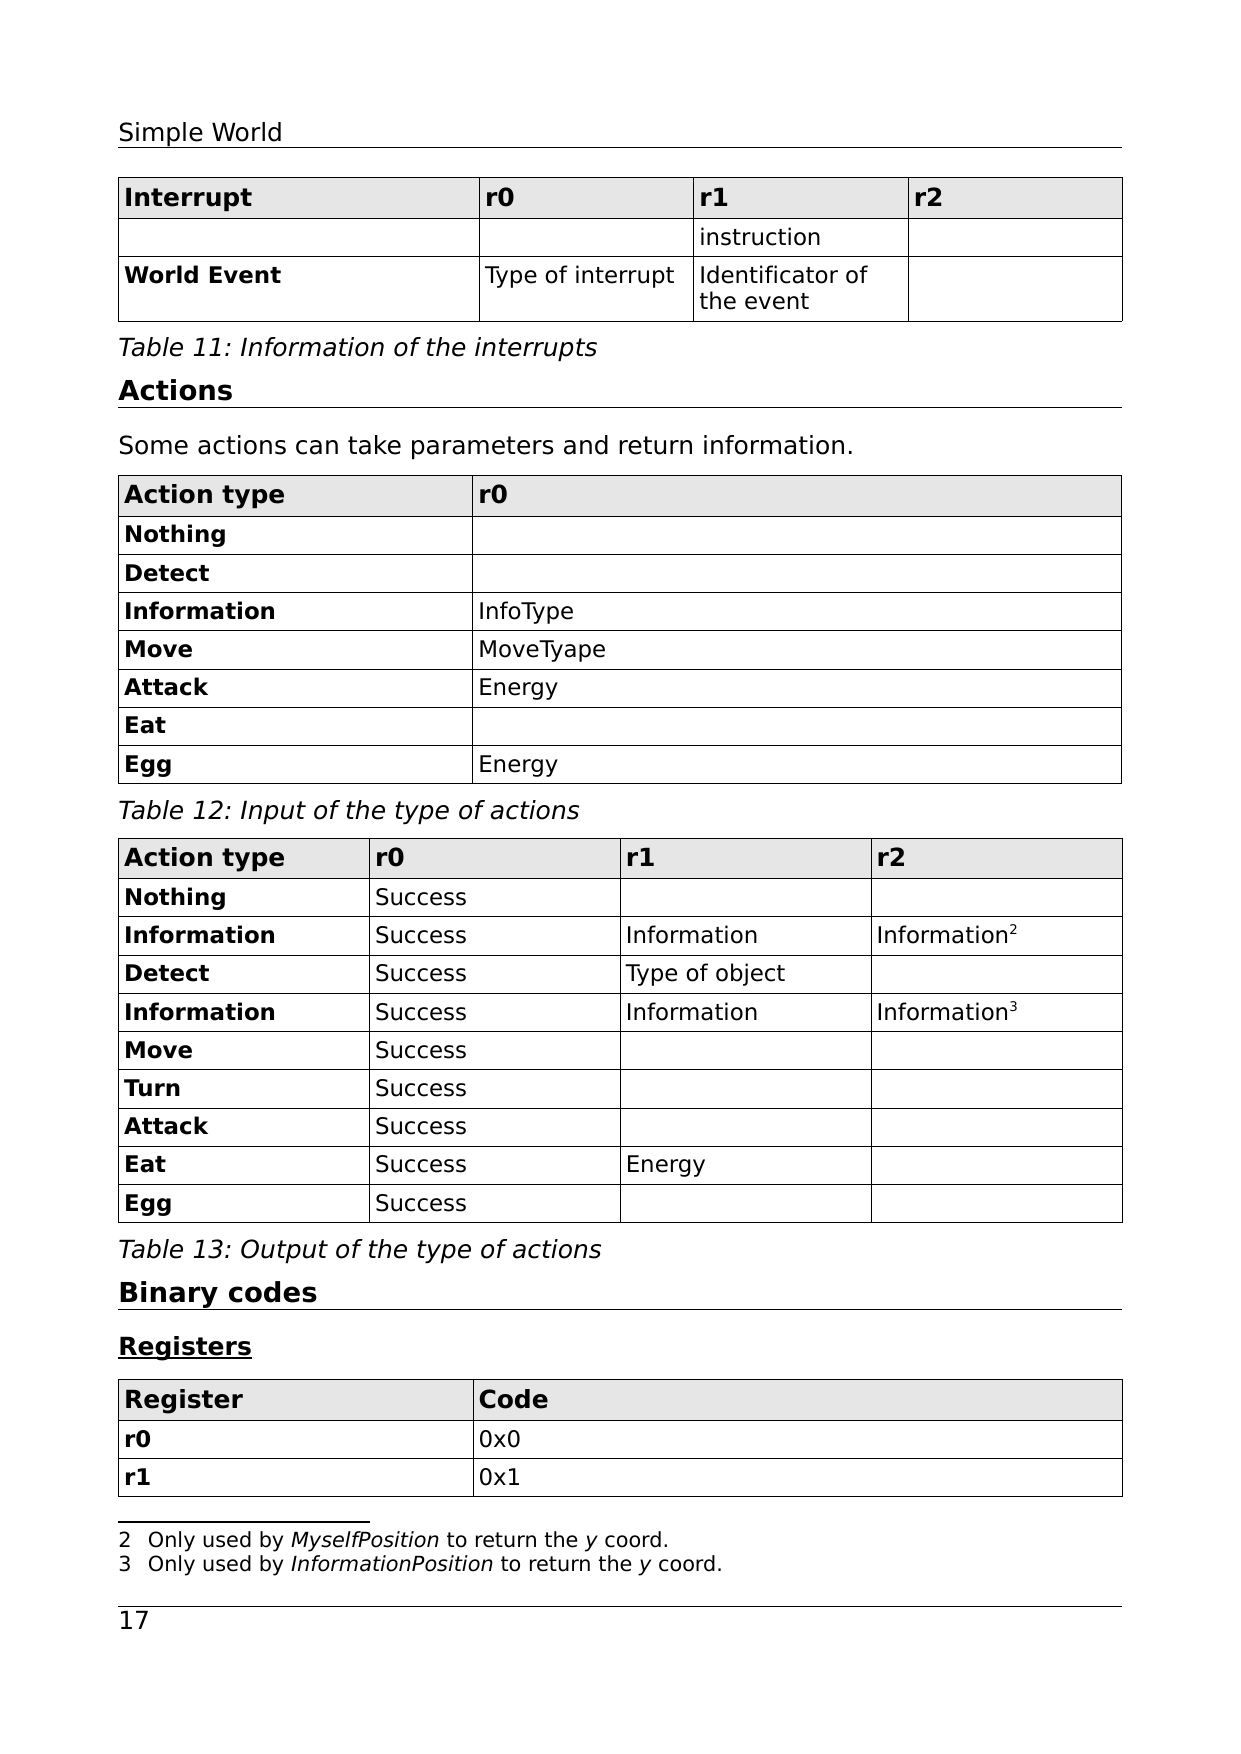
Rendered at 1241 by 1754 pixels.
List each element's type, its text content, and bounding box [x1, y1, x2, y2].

table_cell Energy [621, 1147, 871, 1184]
table_cell Identificator of the event [694, 257, 908, 321]
table_cell [621, 879, 871, 916]
text Table 12: Input of the type of actions [118, 796, 1122, 825]
table_cell [621, 1032, 871, 1069]
text Table 13: Output of the type of actions [118, 1235, 1122, 1264]
table_cell Nothing [119, 517, 472, 554]
table_header Action type [119, 476, 472, 516]
table_cell [872, 1070, 1122, 1108]
title Registers [118, 1332, 1122, 1361]
table_cell 0x0 [474, 1421, 1122, 1458]
table_cell instruction [694, 219, 908, 256]
text Some actions can take parameters and return information. [118, 431, 1122, 460]
table_cell [621, 1185, 871, 1222]
table_cell InfoType [473, 593, 1121, 630]
table_cell [473, 517, 1121, 554]
table_cell [872, 1032, 1122, 1069]
title Actions [118, 375, 1122, 407]
table_cell Eat [119, 708, 472, 745]
table_cell Information [872, 917, 1122, 955]
table_cell Success [370, 917, 620, 955]
table_cell [872, 1109, 1122, 1146]
table_header r0 [480, 178, 693, 218]
table_cell Turn [119, 1070, 369, 1108]
table_cell Attack [119, 670, 472, 707]
table_cell Success [370, 956, 620, 993]
title Binary codes [118, 1277, 1122, 1309]
table_cell Success [370, 994, 620, 1031]
table_cell [909, 219, 1122, 256]
table_cell [473, 708, 1121, 745]
table_cell Success [370, 879, 620, 916]
table_header r2 [872, 839, 1122, 878]
table_cell Detect [119, 555, 472, 592]
table_cell [909, 257, 1122, 321]
table_header Action type [119, 839, 369, 878]
table_cell Information [119, 593, 472, 630]
table_cell Energy [473, 746, 1121, 783]
table_cell Eat [119, 1147, 369, 1184]
table_cell Success [370, 1070, 620, 1108]
table_header r0 [473, 476, 1121, 516]
table_cell Energy [473, 670, 1121, 707]
table_header r1 [621, 839, 871, 878]
table_header r2 [909, 178, 1122, 218]
table_cell r0 [119, 1421, 473, 1458]
table_cell Move [119, 1032, 369, 1069]
table_cell Nothing [119, 879, 369, 916]
table_cell Type of object [621, 956, 871, 993]
table_cell r1 [119, 1459, 473, 1496]
table_cell Attack [119, 1109, 369, 1146]
table_cell Success [370, 1147, 620, 1184]
table_cell 0x1 [474, 1459, 1122, 1496]
table_cell Information [872, 994, 1122, 1031]
table_cell [872, 879, 1122, 916]
table_cell [473, 555, 1121, 592]
table_cell MoveTyape [473, 631, 1121, 668]
table_cell Type of interrupt [480, 257, 693, 321]
table_cell [872, 956, 1122, 993]
table_cell [872, 1185, 1122, 1222]
table_header r0 [370, 839, 620, 878]
table_cell Information [621, 994, 871, 1031]
table_cell [480, 219, 693, 256]
table_cell [119, 219, 479, 256]
table_header r1 [694, 178, 908, 218]
table_header Register [119, 1380, 473, 1420]
table_header Code [474, 1380, 1122, 1420]
table_cell Success [370, 1032, 620, 1069]
table_cell World Event [119, 257, 479, 321]
table_cell Information [119, 917, 369, 955]
text Table 11: Information of the interrupts [118, 333, 1122, 363]
table_cell Egg [119, 746, 472, 783]
table_cell Success [370, 1185, 620, 1222]
table_cell Detect [119, 956, 369, 993]
table_header Interrupt [119, 178, 479, 218]
table_cell Success [370, 1109, 620, 1146]
table_cell Move [119, 631, 472, 668]
table_cell Egg [119, 1185, 369, 1222]
table_cell [621, 1070, 871, 1108]
table_cell [872, 1147, 1122, 1184]
table_cell Information [119, 994, 369, 1031]
table_cell Information [621, 917, 871, 955]
table_cell [621, 1109, 871, 1146]
